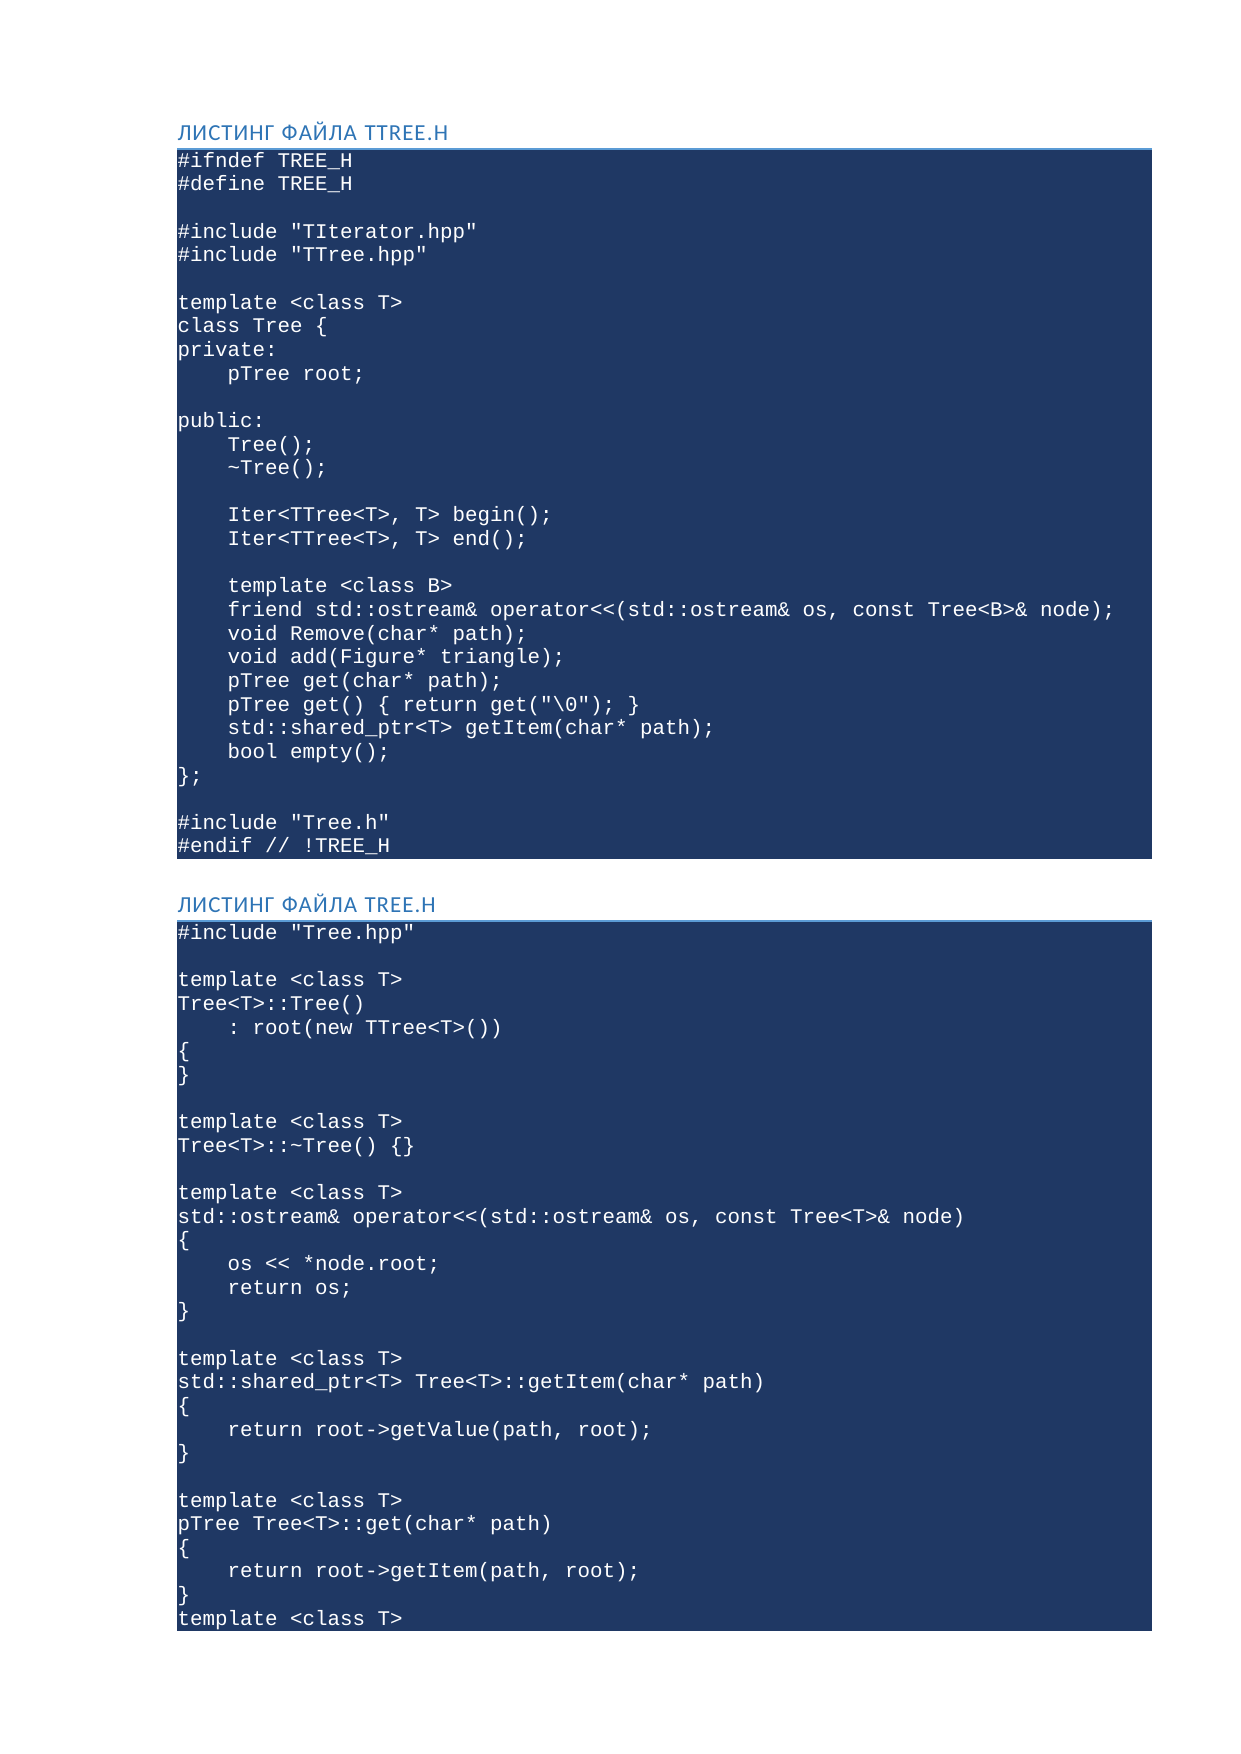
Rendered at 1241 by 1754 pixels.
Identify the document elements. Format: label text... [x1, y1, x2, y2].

text }; [177, 764, 1152, 788]
text { [177, 1229, 1152, 1253]
subtitle Листинг файла TTree.h [177, 118, 1152, 148]
text void Remove(char* path); [177, 623, 1152, 646]
text pTree get(char* path); [177, 670, 1152, 694]
text } [177, 1442, 1152, 1466]
text return root->getItem(path, root); [177, 1561, 1152, 1584]
text os << *node.root; [177, 1253, 1152, 1277]
text return root->getValue(path, root); [177, 1419, 1152, 1442]
text private: [177, 339, 1152, 363]
text { [177, 1537, 1152, 1561]
text pTree Tree<T>::get(char* path) [177, 1513, 1152, 1537]
text template <class T> [177, 1608, 1152, 1631]
text std::ostream& operator<<(std::ostream& os, const Tree<T>& node) [177, 1206, 1152, 1229]
text bool empty(); [177, 741, 1152, 764]
text #include "TTree.hpp" [177, 244, 1152, 268]
text template <class T> [177, 1489, 1152, 1513]
text #define TREE_H [177, 173, 1152, 197]
text #endif // !TREE_H [177, 836, 1152, 859]
text Tree<T>::~Tree() {} [177, 1135, 1152, 1158]
text } [177, 1064, 1152, 1088]
text : root(new TTree<T>()) [177, 1017, 1152, 1040]
text pTree root; [177, 363, 1152, 386]
text #include "TIterator.hpp" [177, 221, 1152, 244]
text Iter<TTree<T>, T> begin(); [177, 504, 1152, 528]
text template <class T> [177, 292, 1152, 315]
text pTree get() { return get("\0"); } [177, 694, 1152, 717]
text Tree<T>::Tree() [177, 993, 1152, 1017]
text #include "Tree.h" [177, 812, 1152, 836]
text ~Tree(); [177, 457, 1152, 481]
text } [177, 1584, 1152, 1608]
text Iter<TTree<T>, T> end(); [177, 528, 1152, 552]
text template <class T> [177, 1182, 1152, 1206]
text std::shared_ptr<T> getItem(char* path); [177, 717, 1152, 741]
text #include "Tree.hpp" [177, 922, 1152, 946]
text template <class B> [177, 575, 1152, 599]
text class Tree { [177, 315, 1152, 339]
text template <class T> [177, 1111, 1152, 1135]
text { [177, 1395, 1152, 1419]
text public: [177, 410, 1152, 433]
text { [177, 1040, 1152, 1064]
text template <class T> [177, 1348, 1152, 1371]
text template <class T> [177, 969, 1152, 993]
text friend std::ostream& operator<<(std::ostream& os, const Tree<B>& node); [177, 599, 1152, 623]
text void add(Figure* triangle); [177, 646, 1152, 670]
text } [177, 1300, 1152, 1324]
text Tree(); [177, 433, 1152, 457]
text return os; [177, 1277, 1152, 1300]
subtitle Листинг файла Tree.h [177, 890, 1152, 920]
text #ifndef TREE_H [177, 150, 1152, 173]
text std::shared_ptr<T> Tree<T>::getItem(char* path) [177, 1371, 1152, 1395]
